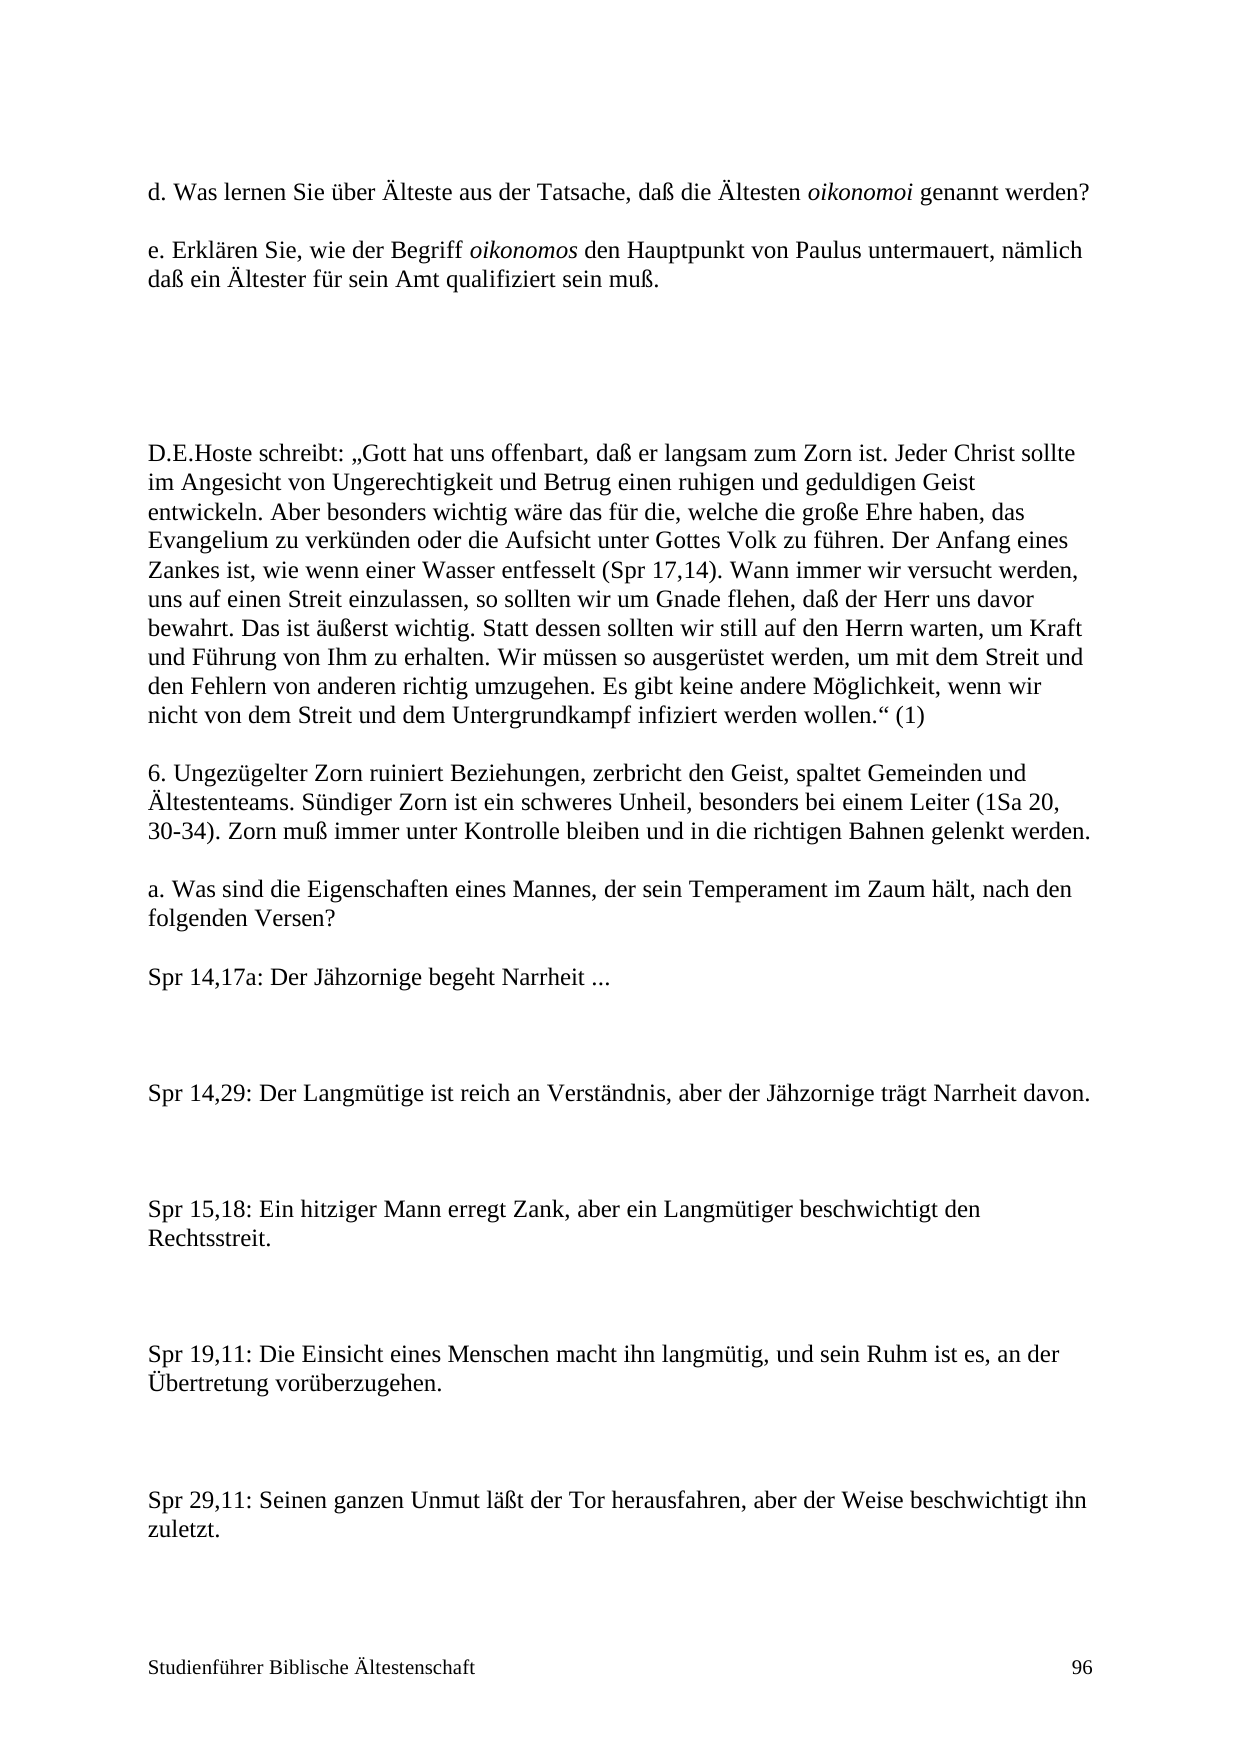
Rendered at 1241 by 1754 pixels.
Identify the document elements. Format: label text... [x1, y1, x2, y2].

text Spr 15,18: Ein hitziger Mann erregt Zank, aber ein Langmütiger beschwichtigt den Rechtsstreit. [148, 1194, 1093, 1252]
text d. Was lernen Sie über Älteste aus der Tatsache, daß die Ältesten oikonomoi genannt werden? [148, 177, 1093, 206]
text Spr 19,11: Die Einsicht eines Menschen macht ihn langmütig, und sein Ruhm ist es, an der Übertretung vorüberzugehen. [148, 1339, 1093, 1397]
text Spr 14,29: Der Langmütige ist reich an Verständnis, aber der Jähzornige trägt Narrheit davon. [148, 1078, 1093, 1107]
text 6. Ungezügelter Zorn ruiniert Beziehungen, zerbricht den Geist, spaltet Gemeinden und Ältestenteams. Sündiger Zorn ist ein schweres Unheil, besonders bei einem Leiter (1Sa 20, 30-34). Zorn muß immer unter Kontrolle bleiben und in die richtigen Bahnen gelenkt werden. [148, 758, 1093, 845]
text Spr 14,17a: Der Jähzornige begeht Narrheit ... [148, 961, 1093, 990]
text D.E.Hoste schreibt: „Gott hat uns offenbart, daß er langsam zum Zorn ist. Jeder Christ sollte im Angesicht von Ungerechtigkeit und Betrug einen ruhigen und geduldigen Geist entwickeln. Aber besonders wichtig wäre das für die, welche die große Ehre haben, das Evangelium zu verkünden oder die Aufsicht unter Gottes Volk zu führen. Der Anfang eines Zankes ist, wie wenn einer Wasser entfesselt (Spr 17,14). Wann immer wir versucht werden, uns auf einen Streit einzulassen, so sollten wir um Gnade flehen, daß der Herr uns davor bewahrt. Das ist äußerst wichtig. Statt dessen sollten wir still auf den Herrn warten, um Kraft und Führung von Ihm zu erhalten. Wir müssen so ausgerüstet werden, um mit dem Streit und den Fehlern von anderen richtig umzugehen. Es gibt keine andere Möglichkeit, wenn wir nicht von dem Streit und dem Untergrundkampf infiziert werden wollen.“ (1) [148, 438, 1093, 729]
text a. Was sind die Eigenschaften eines Mannes, der sein Temperament im Zaum hält, nach den folgenden Versen? [148, 874, 1093, 932]
text e. Erklären Sie, wie der Begriff oikonomos den Hauptpunkt von Paulus untermauert, nämlich daß ein Ältester für sein Amt qualifiziert sein muß. [148, 235, 1093, 293]
text Spr 29,11: Seinen ganzen Unmut läßt der Tor herausfahren, aber der Weise beschwichtigt ihn zuletzt. [148, 1484, 1093, 1543]
